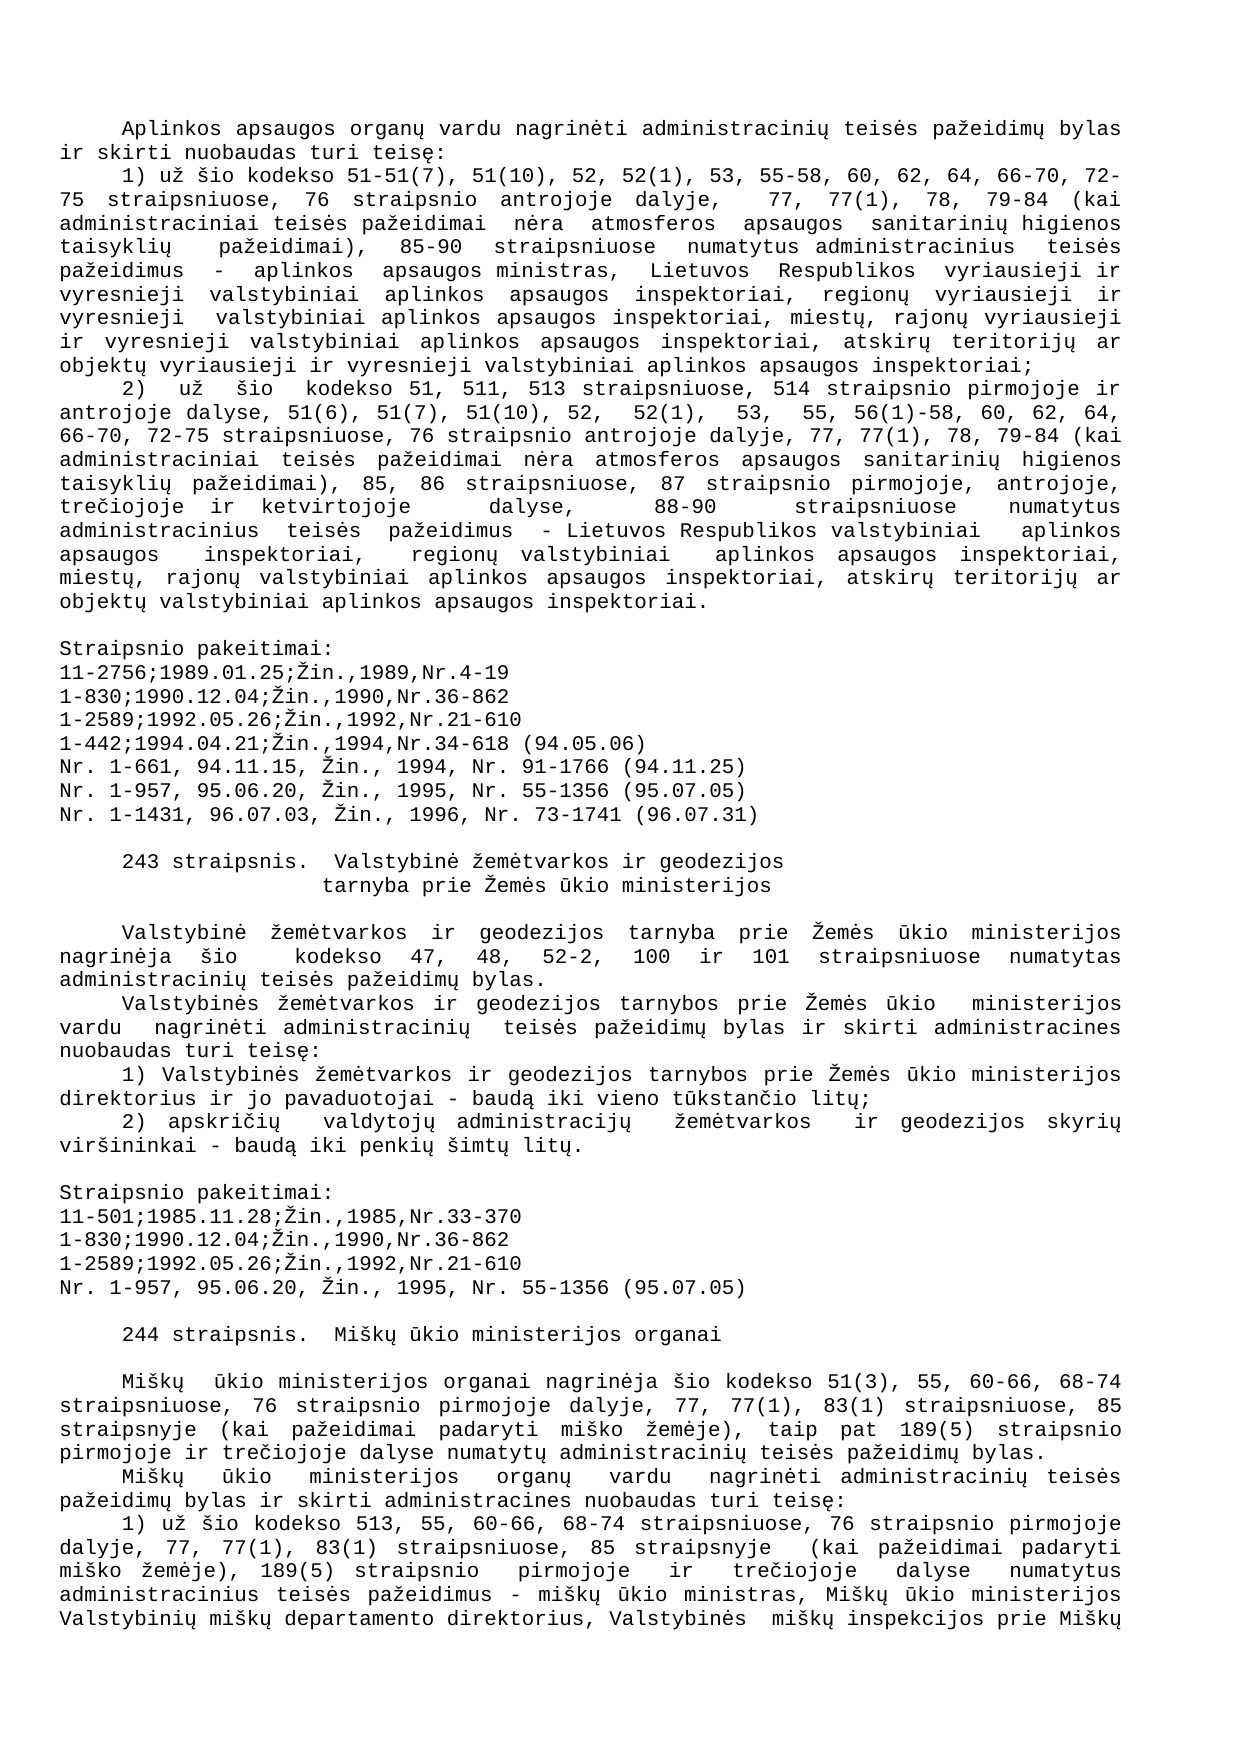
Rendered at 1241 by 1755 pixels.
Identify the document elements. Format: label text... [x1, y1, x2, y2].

text 1) už šio kodekso 51-51(7), 51(10), 52, 52(1), 53, 55-58, 60, 62, 64, 66-70, 72-75 straipsniuose, 76 straipsnio antrojoje dalyje, 77, 77(1), 78, 79-84 (kai administraciniai teisės pažeidimai nėra atmosferos apsaugos sanitarinių higienos taisyklių pažeidimai), 85-90 straipsniuose numatytus administracinius teisės pažeidimus - aplinkos apsaugos ministras, Lietuvos Respublikos vyriausieji ir vyresnieji valstybiniai aplinkos apsaugos inspektoriai, regionų vyriausieji ir vyresnieji valstybiniai aplinkos apsaugos inspektoriai, miestų, rajonų vyriausieji ir vyresnieji valstybiniai aplinkos apsaugos inspektoriai, atskirų teritorijų ar objektų vyriausieji ir vyresnieji valstybiniai aplinkos apsaugos inspektoriai; [59, 165, 1122, 378]
text 1-2589;1992.05.26;Žin.,1992,Nr.21-610 [59, 709, 1122, 733]
text Straipsnio pakeitimai: [59, 1182, 1122, 1206]
text Nr. 1-957, 95.06.20, Žin., 1995, Nr. 55-1356 (95.07.05) [59, 1277, 1122, 1300]
text 244 straipsnis. Miškų ūkio ministerijos organai [59, 1324, 1122, 1348]
text 1-830;1990.12.04;Žin.,1990,Nr.36-862 [59, 1229, 1122, 1253]
text Nr. 1-957, 95.06.20, Žin., 1995, Nr. 55-1356 (95.07.05) [59, 780, 1122, 804]
text Nr. 1-1431, 96.07.03, Žin., 1996, Nr. 73-1741 (96.07.31) [59, 804, 1122, 827]
text 1-830;1990.12.04;Žin.,1990,Nr.36-862 [59, 686, 1122, 709]
text Miškų ūkio ministerijos organų vardu nagrinėti administracinių teisės pažeidimų bylas ir skirti administracines nuobaudas turi teisę: [59, 1466, 1122, 1513]
text tarnyba prie Žemės ūkio ministerijos [59, 875, 1122, 898]
text 11-501;1985.11.28;Žin.,1985,Nr.33-370 [59, 1206, 1122, 1229]
text 1-2589;1992.05.26;Žin.,1992,Nr.21-610 [59, 1253, 1122, 1277]
text 2) už šio kodekso 51, 511, 513 straipsniuose, 514 straipsnio pirmojoje ir antrojoje dalyse, 51(6), 51(7), 51(10), 52, 52(1), 53, 55, 56(1)-58, 60, 62, 64, 66-70, 72-75 straipsniuose, 76 straipsnio antrojoje dalyje, 77, 77(1), 78, 79-84 (kai administraciniai teisės pažeidimai nėra atmosferos apsaugos sanitarinių higienos taisyklių pažeidimai), 85, 86 straipsniuose, 87 straipsnio pirmojoje, antrojoje, trečiojoje ir ketvirtojoje dalyse, 88-90 straipsniuose numatytus administracinius teisės pažeidimus - Lietuvos Respublikos valstybiniai aplinkos apsaugos inspektoriai, regionų valstybiniai aplinkos apsaugos inspektoriai, miestų, rajonų valstybiniai aplinkos apsaugos inspektoriai, atskirų teritorijų ar objektų valstybiniai aplinkos apsaugos inspektoriai. [59, 378, 1122, 615]
text 11-2756;1989.01.25;Žin.,1989,Nr.4-19 [59, 662, 1122, 686]
text Miškų ūkio ministerijos organai nagrinėja šio kodekso 51(3), 55, 60-66, 68-74 straipsniuose, 76 straipsnio pirmojoje dalyje, 77, 77(1), 83(1) straipsniuose, 85 straipsnyje (kai pažeidimai padaryti miško žemėje), taip pat 189(5) straipsnio pirmojoje ir trečiojoje dalyse numatytų administracinių teisės pažeidimų bylas. [59, 1371, 1122, 1466]
text Valstybinė žemėtvarkos ir geodezijos tarnyba prie Žemės ūkio ministerijos nagrinėja šio kodekso 47, 48, 52-2, 100 ir 101 straipsniuose numatytas administracinių teisės pažeidimų bylas. [59, 922, 1122, 993]
text Nr. 1-661, 94.11.15, Žin., 1994, Nr. 91-1766 (94.11.25) [59, 757, 1122, 780]
text 1-442;1994.04.21;Žin.,1994,Nr.34-618 (94.05.06) [59, 733, 1122, 757]
text 1) Valstybinės žemėtvarkos ir geodezijos tarnybos prie Žemės ūkio ministerijos direktorius ir jo pavaduotojai - baudą iki vieno tūkstančio litų; [59, 1064, 1122, 1111]
text 2) apskričių valdytojų administracijų žemėtvarkos ir geodezijos skyrių viršininkai - baudą iki penkių šimtų litų. [59, 1111, 1122, 1158]
text Aplinkos apsaugos organų vardu nagrinėti administracinių teisės pažeidimų bylas ir skirti nuobaudas turi teisę: [59, 118, 1122, 165]
text 243 straipsnis. Valstybinė žemėtvarkos ir geodezijos [59, 851, 1122, 875]
text Straipsnio pakeitimai: [59, 638, 1122, 662]
text 1) už šio kodekso 513, 55, 60-66, 68-74 straipsniuose, 76 straipsnio pirmojoje dalyje, 77, 77(1), 83(1) straipsniuose, 85 straipsnyje (kai pažeidimai padaryti miško žemėje), 189(5) straipsnio pirmojoje ir trečiojoje dalyse numatytus administracinius teisės pažeidimus - miškų ūkio ministras, Miškų ūkio ministerijos Valstybinių miškų departamento direktorius, Valstybinės miškų inspekcijos prie Miškų [59, 1513, 1122, 1631]
text Valstybinės žemėtvarkos ir geodezijos tarnybos prie Žemės ūkio ministerijos vardu nagrinėti administracinių teisės pažeidimų bylas ir skirti administracines nuobaudas turi teisę: [59, 993, 1122, 1064]
